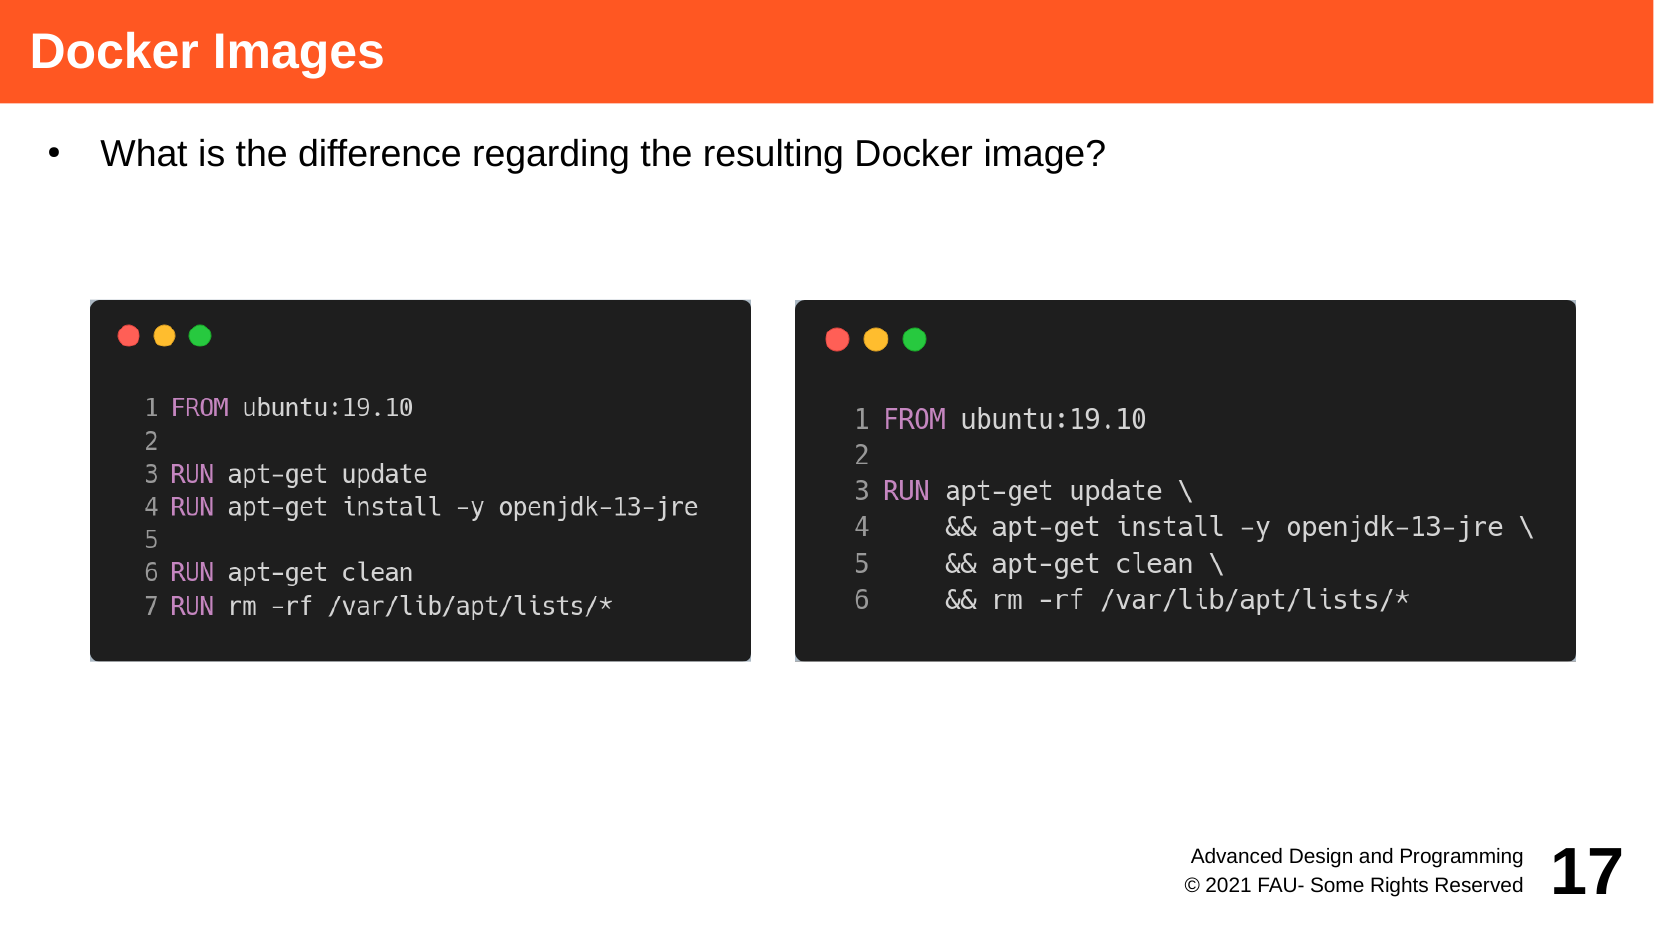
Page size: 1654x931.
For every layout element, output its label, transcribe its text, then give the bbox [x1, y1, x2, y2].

title Docker Images [0, 0, 1654, 104]
picture [795, 299, 1576, 662]
picture [90, 299, 751, 662]
list What is the difference regarding the resulting Docker image? [29, 132, 1625, 813]
